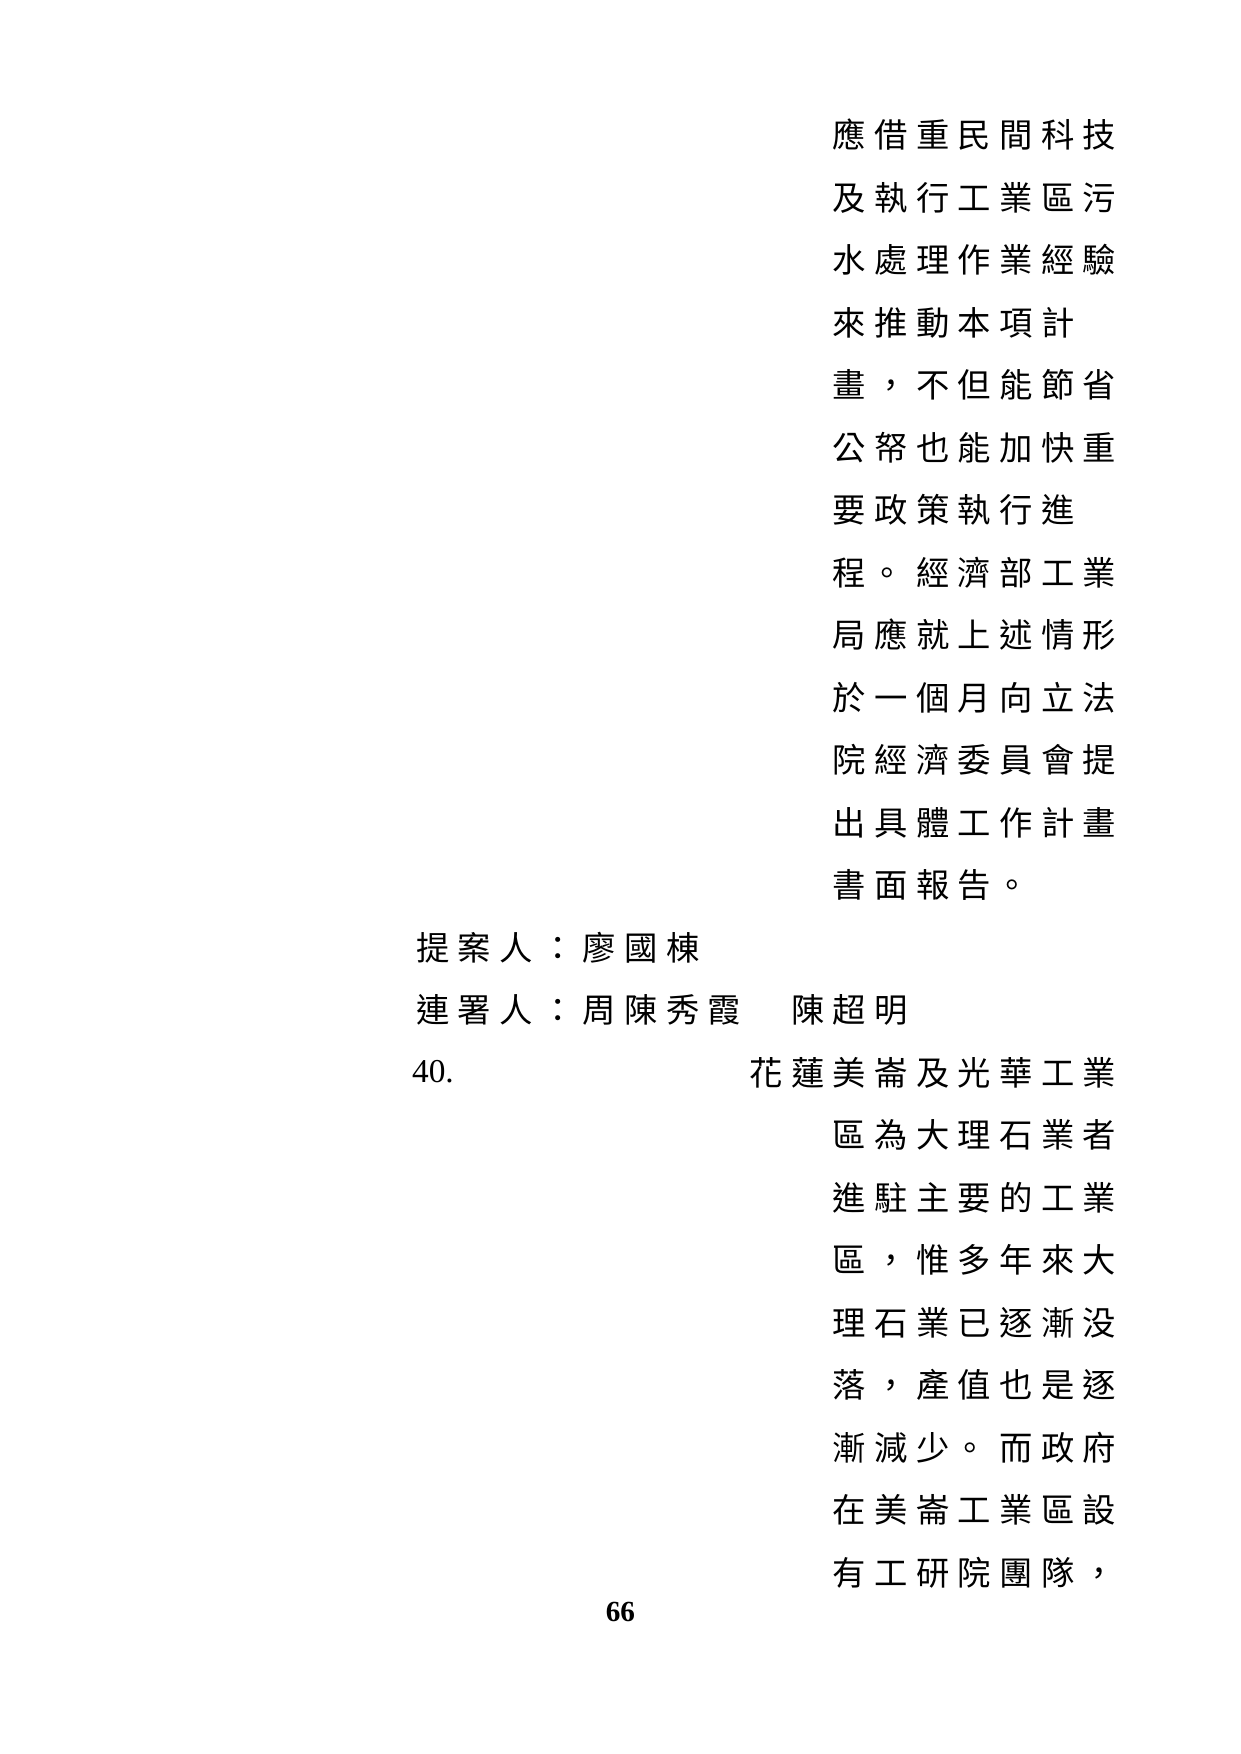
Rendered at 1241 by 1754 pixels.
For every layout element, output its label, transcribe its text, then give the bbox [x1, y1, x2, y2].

list 應借重民間科技及執行工業區污水處理作業經驗來推動本項計畫，不但能節省公帑也能加快重要政策執行進程。經濟部工業局應就上述情形於一個月向立法院經濟委員會提出具體工作計畫書面報告。 [409, 92, 1120, 904]
list 花蓮美崙及光華工業區為大理石業者進駐主要的工業區，惟多年來大理石業已逐漸没落，產值也是逐漸減少。而政府在美崙工業區設有工研院團隊， [409, 1029, 1120, 1592]
text 提案人：廖國棟 [397, 904, 1016, 967]
text 連署人：周陳秀霞 陳超明 [397, 967, 1016, 1029]
